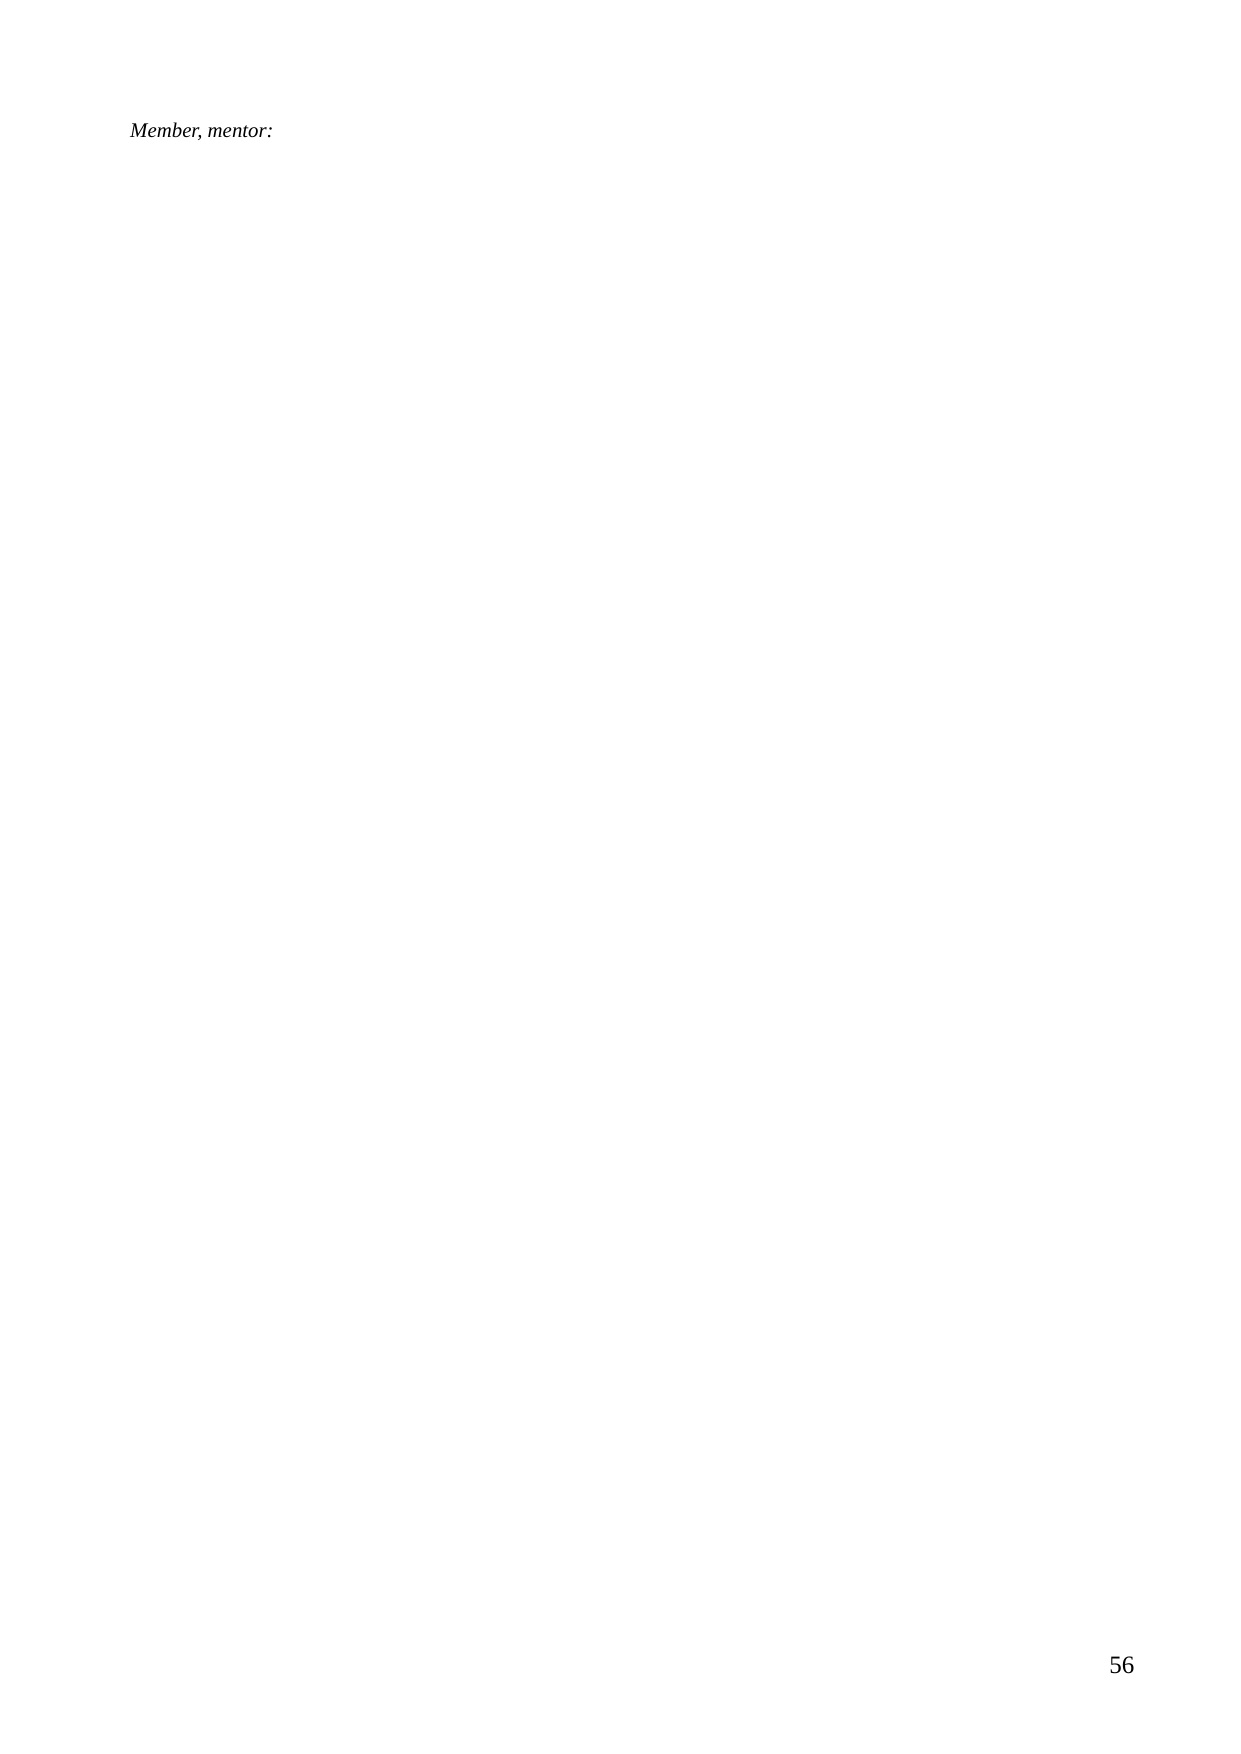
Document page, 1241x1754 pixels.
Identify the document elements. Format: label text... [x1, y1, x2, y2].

table_cell [473, 118, 1131, 142]
table_cell Member, mentor: [119, 118, 473, 142]
